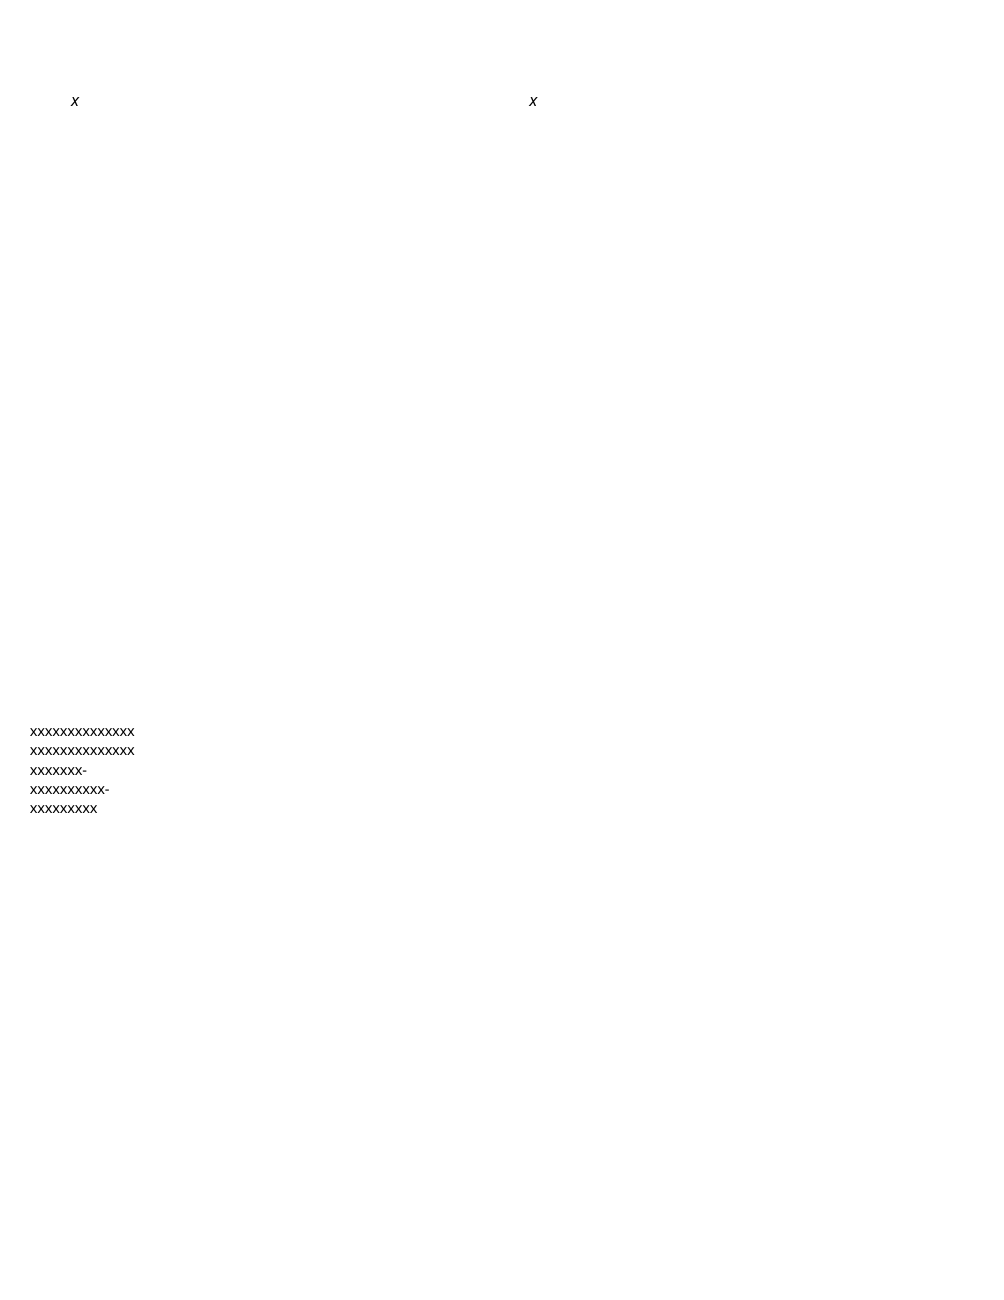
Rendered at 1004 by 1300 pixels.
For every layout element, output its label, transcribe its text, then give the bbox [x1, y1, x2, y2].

text xxxxxxxxxxxxxxxxxxxxxxxxxxxxxxxxxxx­xxxxxxxxxx­xxxxxxxxx [29, 720, 136, 818]
